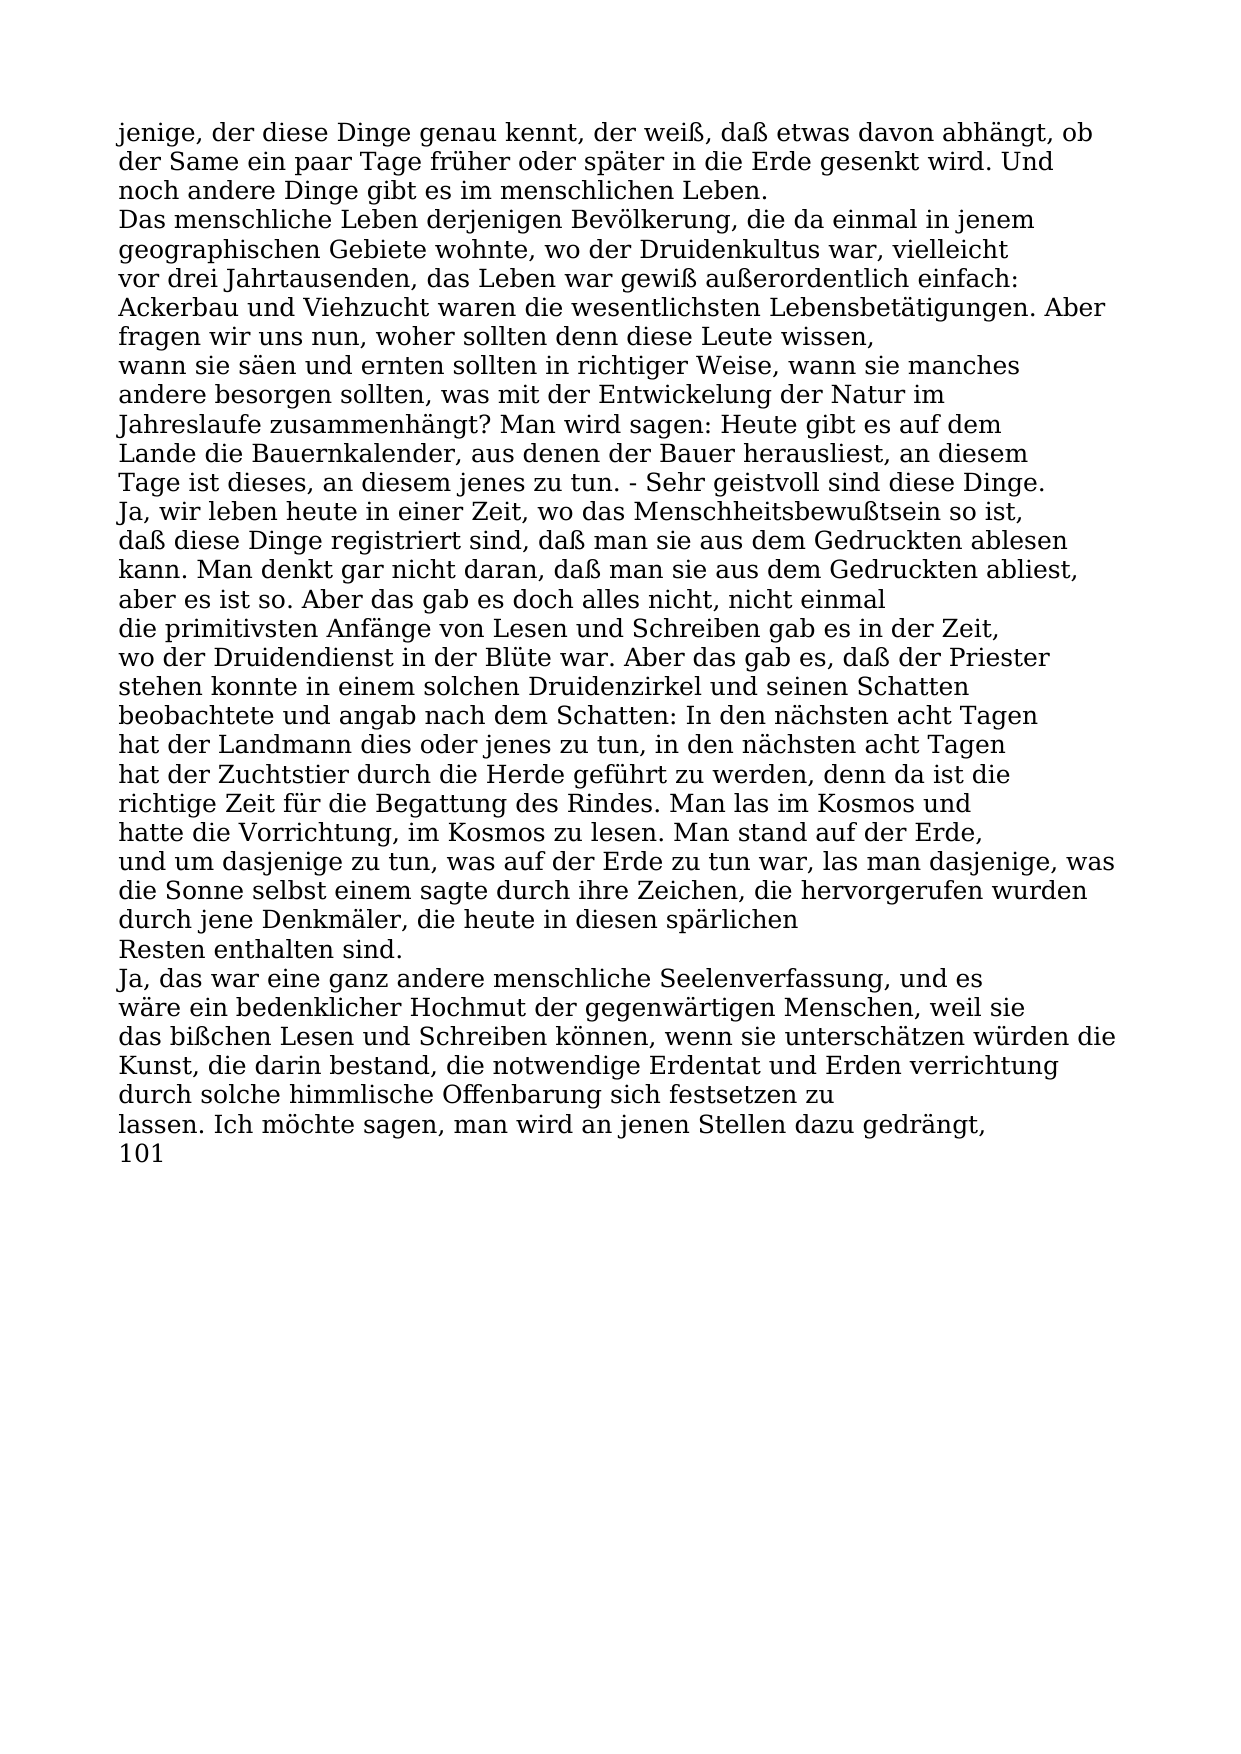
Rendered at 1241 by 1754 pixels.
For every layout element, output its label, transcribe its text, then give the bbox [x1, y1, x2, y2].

text hat der Zuchtstier durch die Herde geführt zu werden, denn da ist die [118, 760, 1122, 789]
text jenige, der diese Dinge genau kennt, der weiß, daß etwas davon abhängt, ob der Same ein paar Tage früher oder später in die Erde gesenkt wird. Und noch andere Dinge gibt es im menschlichen Leben. [118, 118, 1122, 206]
text Ackerbau und Viehzucht waren die wesentlichsten Lebensbetätigungen. Aber fragen wir uns nun, woher sollten denn diese Leute wissen, [118, 293, 1122, 351]
text Resten enthalten sind. [118, 935, 1122, 964]
text Jahreslaufe zusammenhängt? Man wird sagen: Heute gibt es auf dem [118, 410, 1122, 439]
text Lande die Bauernkalender, aus denen der Bauer herausliest, an diesem [118, 439, 1122, 468]
text Ja, das war eine ganz andere menschliche Seelenverfassung, und es [118, 964, 1122, 993]
text 101 [118, 1139, 1122, 1168]
text lassen. Ich möchte sagen, man wird an jenen Stellen dazu gedrängt, [118, 1110, 1122, 1139]
text daß diese Dinge registriert sind, daß man sie aus dem Gedruckten ablesen kann. Man denkt gar nicht daran, daß man sie aus dem Gedruckten abliest, aber es ist so. Aber das gab es doch alles nicht, nicht einmal [118, 526, 1122, 614]
text hatte die Vorrichtung, im Kosmos zu lesen. Man stand auf der Erde, [118, 818, 1122, 847]
text andere besorgen sollten, was mit der Entwickelung der Natur im [118, 381, 1122, 410]
text Tage ist dieses, an diesem jenes zu tun. - Sehr geistvoll sind diese Dinge. [118, 468, 1122, 497]
text vor drei Jahrtausenden, das Leben war gewiß außerordentlich einfach: [118, 264, 1122, 293]
text und um dasjenige zu tun, was auf der Erde zu tun war, las man dasjenige, was die Sonne selbst einem sagte durch ihre Zeichen, die hervorgerufen wurden durch jene Denkmäler, die heute in diesen spärlichen [118, 847, 1122, 935]
text Das menschliche Leben derjenigen Bevölkerung, die da einmal in jenem [118, 206, 1122, 235]
text die primitivsten Anfänge von Lesen und Schreiben gab es in der Zeit, [118, 614, 1122, 643]
text Ja, wir leben heute in einer Zeit, wo das Menschheitsbewußtsein so ist, [118, 497, 1122, 526]
text richtige Zeit für die Begattung des Rindes. Man las im Kosmos und [118, 789, 1122, 818]
text hat der Landmann dies oder jenes zu tun, in den nächsten acht Tagen [118, 731, 1122, 760]
text wäre ein bedenklicher Hochmut der gegenwärtigen Menschen, weil sie [118, 993, 1122, 1022]
text das bißchen Lesen und Schreiben können, wenn sie unterschätzen würden die Kunst, die darin bestand, die notwendige Erdentat und Erden verrichtung durch solche himmlische Offenbarung sich festsetzen zu [118, 1022, 1122, 1110]
text geographischen Gebiete wohnte, wo der Druidenkultus war, vielleicht [118, 235, 1122, 264]
text wo der Druidendienst in der Blüte war. Aber das gab es, daß der Priester stehen konnte in einem solchen Druidenzirkel und seinen Schatten [118, 643, 1122, 701]
text beobachtete und angab nach dem Schatten: In den nächsten acht Tagen [118, 701, 1122, 731]
text wann sie säen und ernten sollten in richtiger Weise, wann sie manches [118, 351, 1122, 381]
